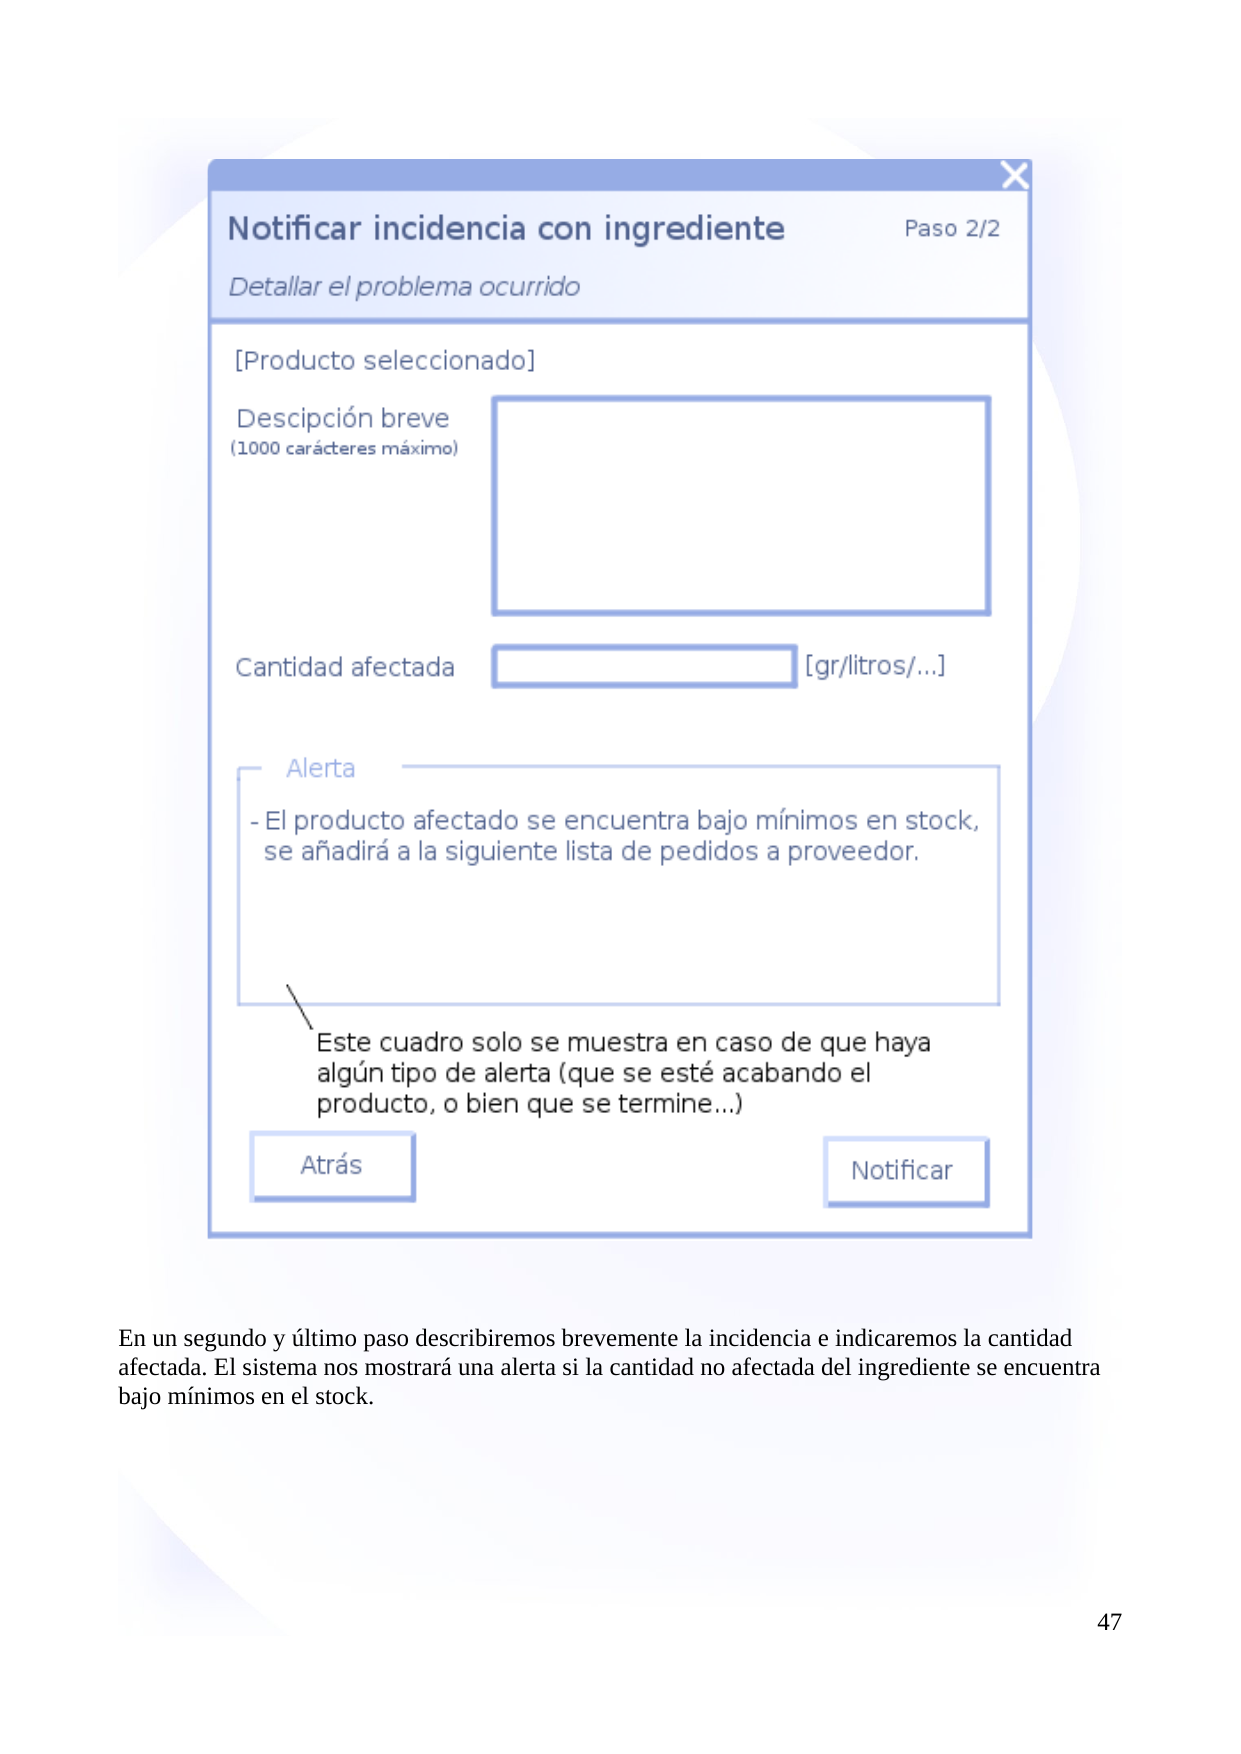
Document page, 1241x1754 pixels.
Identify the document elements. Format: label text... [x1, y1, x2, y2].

text En un segundo y último paso describiremos brevemente la incidencia e indicaremos la cantidad afectada. El sistema nos mostrará una alerta si la cantidad no afectada del ingrediente se encuentra bajo mínimos en el stock. [118, 1323, 1122, 1410]
picture [118, 1410, 1122, 1636]
picture [118, 118, 1122, 1323]
